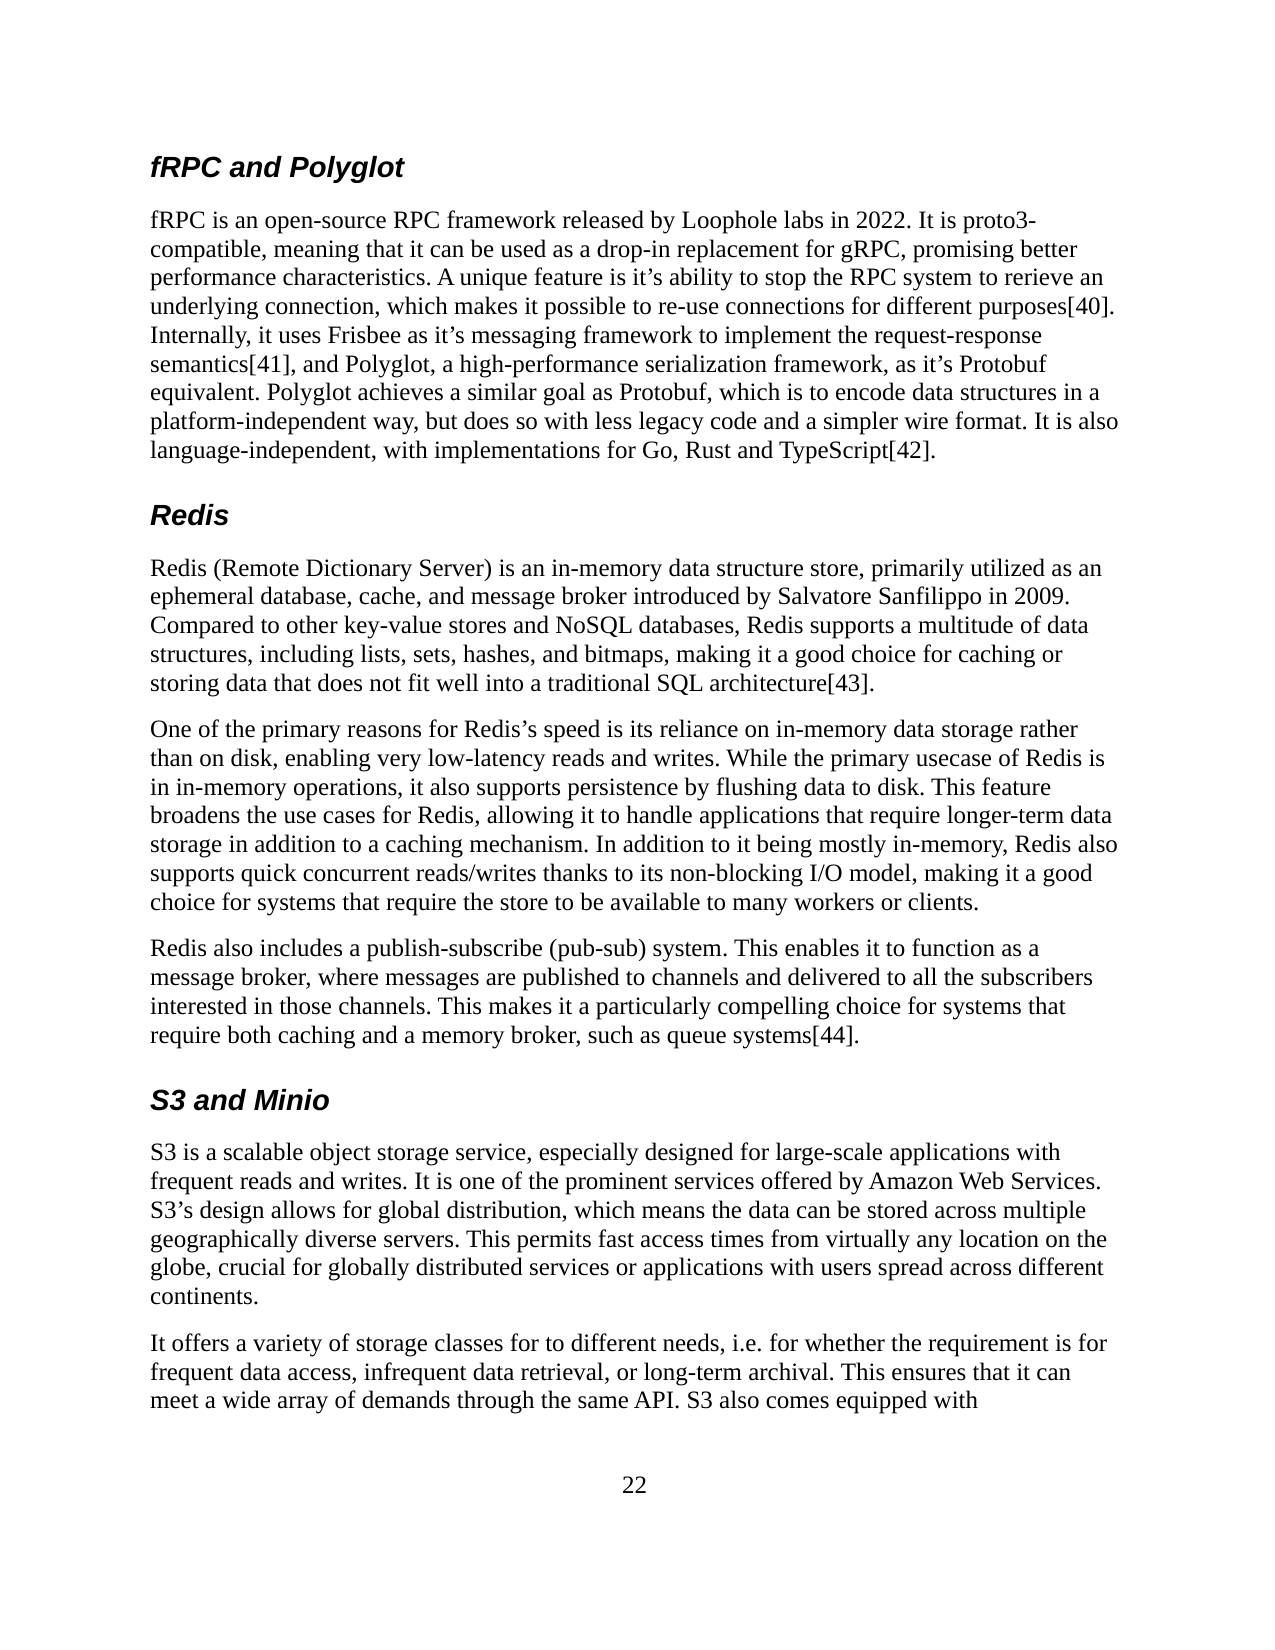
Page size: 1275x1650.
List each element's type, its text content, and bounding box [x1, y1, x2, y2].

text One of the primary reasons for Redis’s speed is its reliance on in-memory data storage rather than on disk, enabling very low-latency reads and writes. While the primary usecase of Redis is in in-memory operations, it also supports persistence by flushing data to disk. This feature broadens the use cases for Redis, allowing it to handle applications that require longer-term data storage in addition to a caching mechanism. In addition to it being mostly in-memory, Redis also supports quick concurrent reads/writes thanks to its non-blocking I/O model, making it a good choice for systems that require the store to be available to many workers or clients. [150, 714, 1125, 916]
text S3 is a scalable object storage service, especially designed for large-scale applications with frequent reads and writes. It is one of the prominent services offered by Amazon Web Services. S3’s design allows for global distribution, which means the data can be stored across multiple geographically diverse servers. This permits fast access times from virtually any location on the globe, crucial for globally distributed services or applications with users spread across different continents. [150, 1137, 1125, 1310]
subtitle Redis [150, 498, 1125, 531]
text It offers a variety of storage classes for to different needs, i.e. for whether the requirement is for frequent data access, infrequent data retrieval, or long-term archival. This ensures that it can meet a wide array of demands through the same API. S3 also comes equipped with [150, 1328, 1125, 1414]
subtitle fRPC and Polyglot [150, 150, 1125, 183]
text Redis (Remote Dictionary Server) is an in-memory data structure store, primarily utilized as an ephemeral database, cache, and message broker introduced by Salvatore Sanfilippo in 2009. Compared to other key-value stores and NoSQL databases, Redis supports a multitude of data structures, including lists, sets, hashes, and bitmaps, making it a good choice for caching or storing data that does not fit well into a traditional SQL architecture[43]. [150, 553, 1125, 696]
text fRPC is an open-source RPC framework released by Loophole labs in 2022. It is proto3-compatible, meaning that it can be used as a drop-in replacement for gRPC, promising better performance characteristics. A unique feature is it’s ability to stop the RPC system to rerieve an underlying connection, which makes it possible to re-use connections for different purposes[40]. Internally, it uses Frisbee as it’s messaging framework to implement the request-response semantics[41], and Polyglot, a high-performance serialization framework, as it’s Protobuf equivalent. Polyglot achieves a similar goal as Protobuf, which is to encode data structures in a platform-independent way, but does so with less legacy code and a simpler wire format. It is also language-independent, with implementations for Go, Rust and TypeScript[42]. [150, 205, 1125, 464]
subtitle S3 and Minio [150, 1082, 1125, 1116]
text Redis also includes a publish-subscribe (pub-sub) system. This enables it to function as a message broker, where messages are published to channels and delivered to all the subscribers interested in those channels. This makes it a particularly compelling choice for systems that require both caching and a memory broker, such as queue systems[44]. [150, 933, 1125, 1048]
